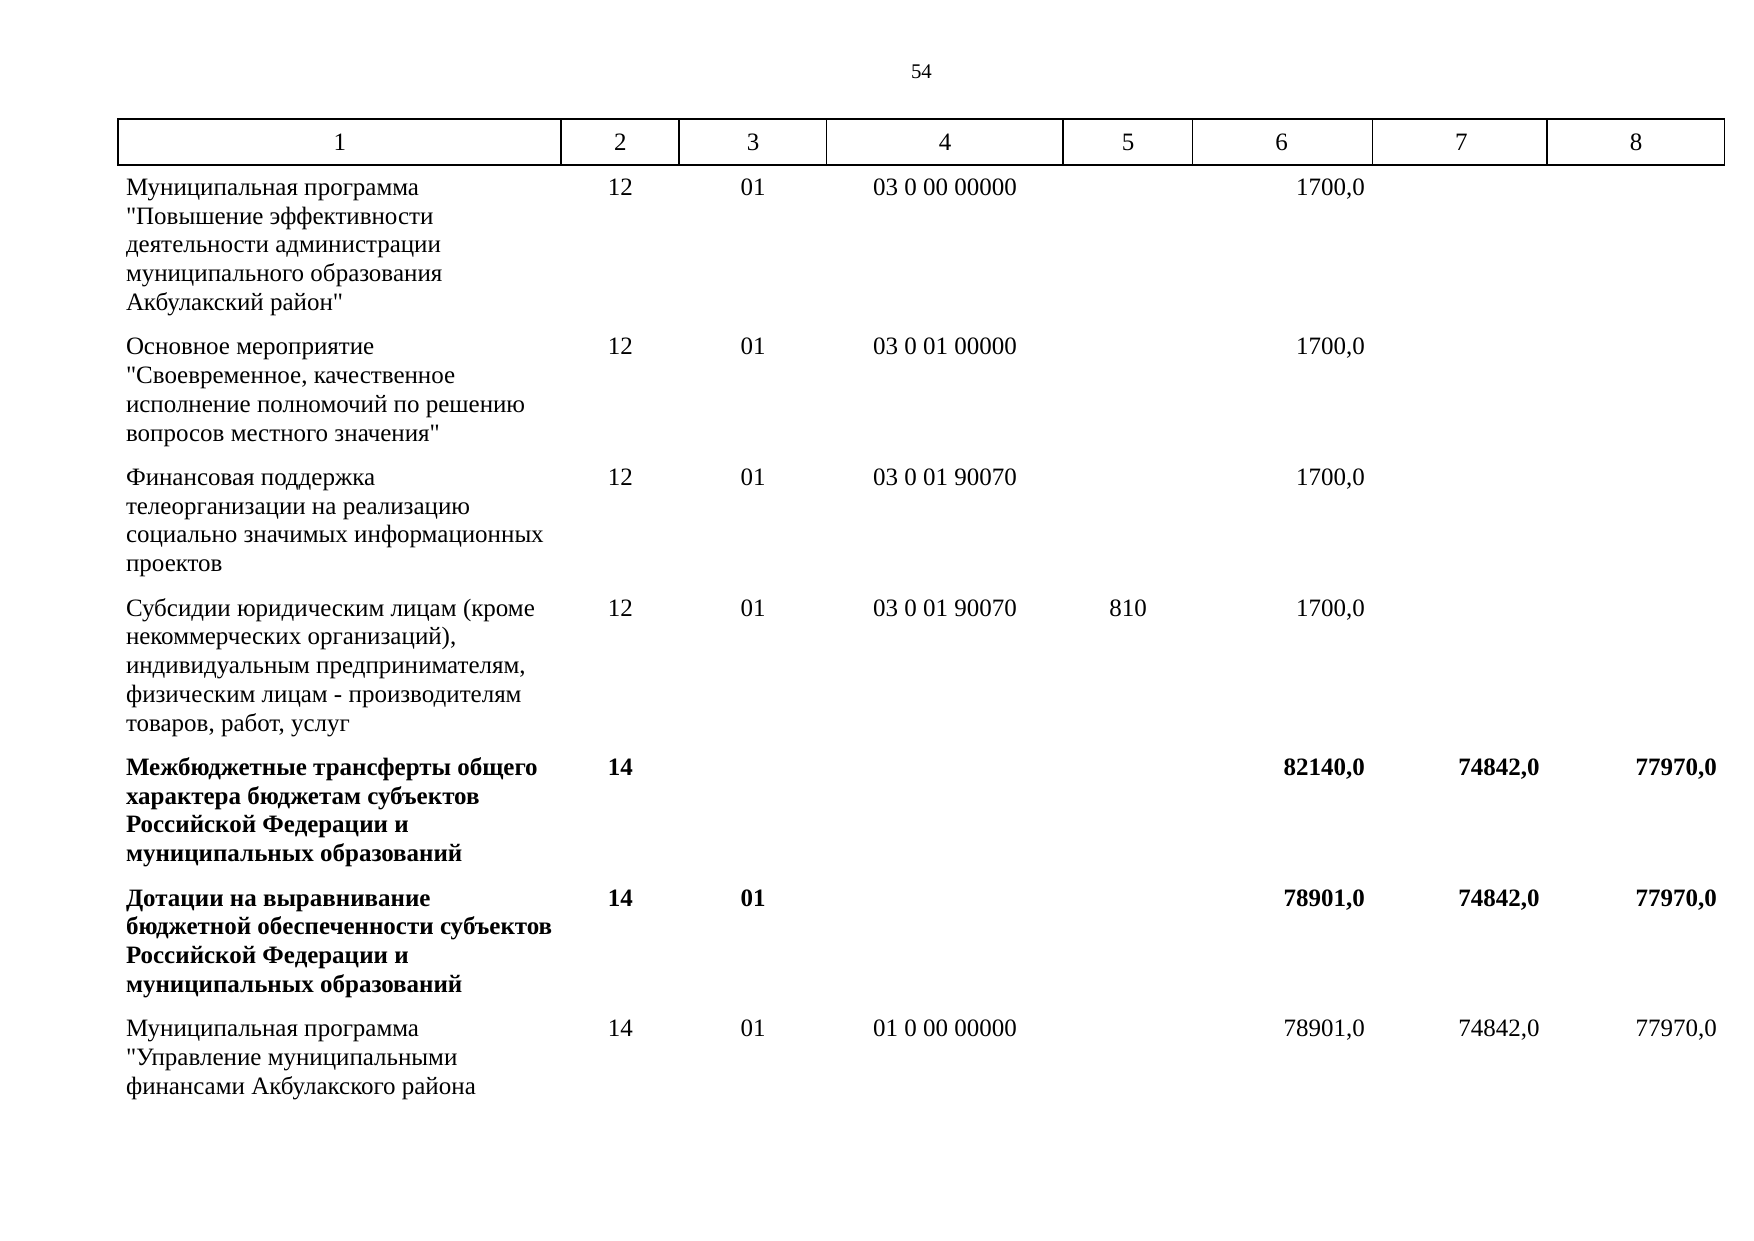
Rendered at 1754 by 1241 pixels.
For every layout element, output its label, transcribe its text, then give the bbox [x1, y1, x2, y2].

table_header 6 [1201, 128, 1362, 156]
table_cell [1063, 166, 1193, 323]
table_header [119, 120, 560, 164]
table_header [827, 120, 1062, 164]
table_header [1193, 120, 1372, 164]
table_cell 01 [679, 324, 827, 454]
table_cell [1372, 324, 1547, 454]
table_cell [1063, 454, 1193, 585]
table_cell Межбюджетные трансферты общего характера бюджетам субъектов Российской Федерации и муниципальных образований [118, 744, 561, 875]
table_cell 1700,0 [1193, 454, 1372, 585]
table_header 1 [126, 128, 553, 156]
table_header 4 [835, 128, 1055, 156]
table_cell 77970,0 [1547, 875, 1724, 1005]
table_header [680, 120, 826, 164]
table_cell 12 [561, 585, 679, 744]
table_cell 12 [561, 454, 679, 585]
table_cell 74842,0 [1372, 744, 1547, 875]
table_cell [1372, 454, 1547, 585]
table_cell Субсидии юридическим лицам (кроме некоммерческих организаций), индивидуальным предпринимателям, физическим лицам - производителям товаров, работ, услуг [118, 585, 561, 744]
table_cell 01 [679, 454, 827, 585]
table_cell Финансовая поддержка телеорганизации на реализацию социально значимых информационных проектов [118, 454, 561, 585]
table_cell 01 [679, 1005, 827, 1107]
table_cell [1372, 585, 1547, 744]
table_cell [1372, 166, 1547, 323]
table_cell 01 [679, 166, 827, 323]
table_header 3 [687, 128, 819, 156]
table_cell 14 [561, 744, 679, 875]
table_cell [827, 744, 1063, 875]
table_cell 77970,0 [1547, 1005, 1724, 1107]
table_cell Муниципальная программа "Управление муниципальными финансами Акбулакского района [118, 1005, 561, 1107]
table_cell [1063, 324, 1193, 454]
table_cell [827, 875, 1063, 1005]
table_cell 1700,0 [1193, 324, 1372, 454]
table_header [1373, 120, 1546, 164]
table_cell 1700,0 [1193, 166, 1372, 323]
table_cell [1063, 744, 1193, 875]
table_cell 14 [561, 875, 679, 1005]
table_cell 78901,0 [1193, 875, 1372, 1005]
table_cell [1063, 875, 1193, 1005]
table_header 8 [1555, 128, 1716, 156]
table_cell 01 [679, 875, 827, 1005]
table_cell 03 0 01 90070 [827, 454, 1063, 585]
table_header [1548, 120, 1724, 164]
table_cell [1547, 585, 1724, 744]
table_cell 03 0 01 90070 [827, 585, 1063, 744]
table_cell [1547, 166, 1724, 323]
table_cell [1547, 454, 1724, 585]
table_cell [679, 744, 827, 875]
table_cell 14 [561, 1005, 679, 1107]
table_cell 12 [561, 324, 679, 454]
table_cell 74842,0 [1372, 1005, 1547, 1107]
table_cell Основное мероприятие "Своевременное, качественное исполнение полномочий по решению вопросов местного значения" [118, 324, 561, 454]
table_cell 12 [561, 166, 679, 323]
table_cell 03 0 00 00000 [827, 166, 1063, 323]
table_cell 74842,0 [1372, 875, 1547, 1005]
table_header 5 [1071, 128, 1185, 156]
table_header [1064, 120, 1192, 164]
table_cell 77970,0 [1547, 744, 1724, 875]
table_cell [1547, 324, 1724, 454]
table_cell 01 0 00 00000 [827, 1005, 1063, 1107]
table_cell 810 [1063, 585, 1193, 744]
table_cell Муниципальная программа "Повышение эффективности деятельности администрации муниципального образования Акбулакский район" [118, 166, 561, 323]
table_cell 03 0 01 00000 [827, 324, 1063, 454]
table_header 2 [569, 128, 671, 156]
table_cell 01 [679, 585, 827, 744]
table_cell 82140,0 [1193, 744, 1372, 875]
table_cell Дотации на выравнивание бюджетной обеспеченности субъектов Российской Федерации и муниципальных образований [118, 875, 561, 1005]
table_cell [1063, 1005, 1193, 1107]
table_cell 1700,0 [1193, 585, 1372, 744]
table_cell 78901,0 [1193, 1005, 1372, 1107]
table_header 7 [1380, 128, 1542, 156]
table_header [562, 120, 678, 164]
